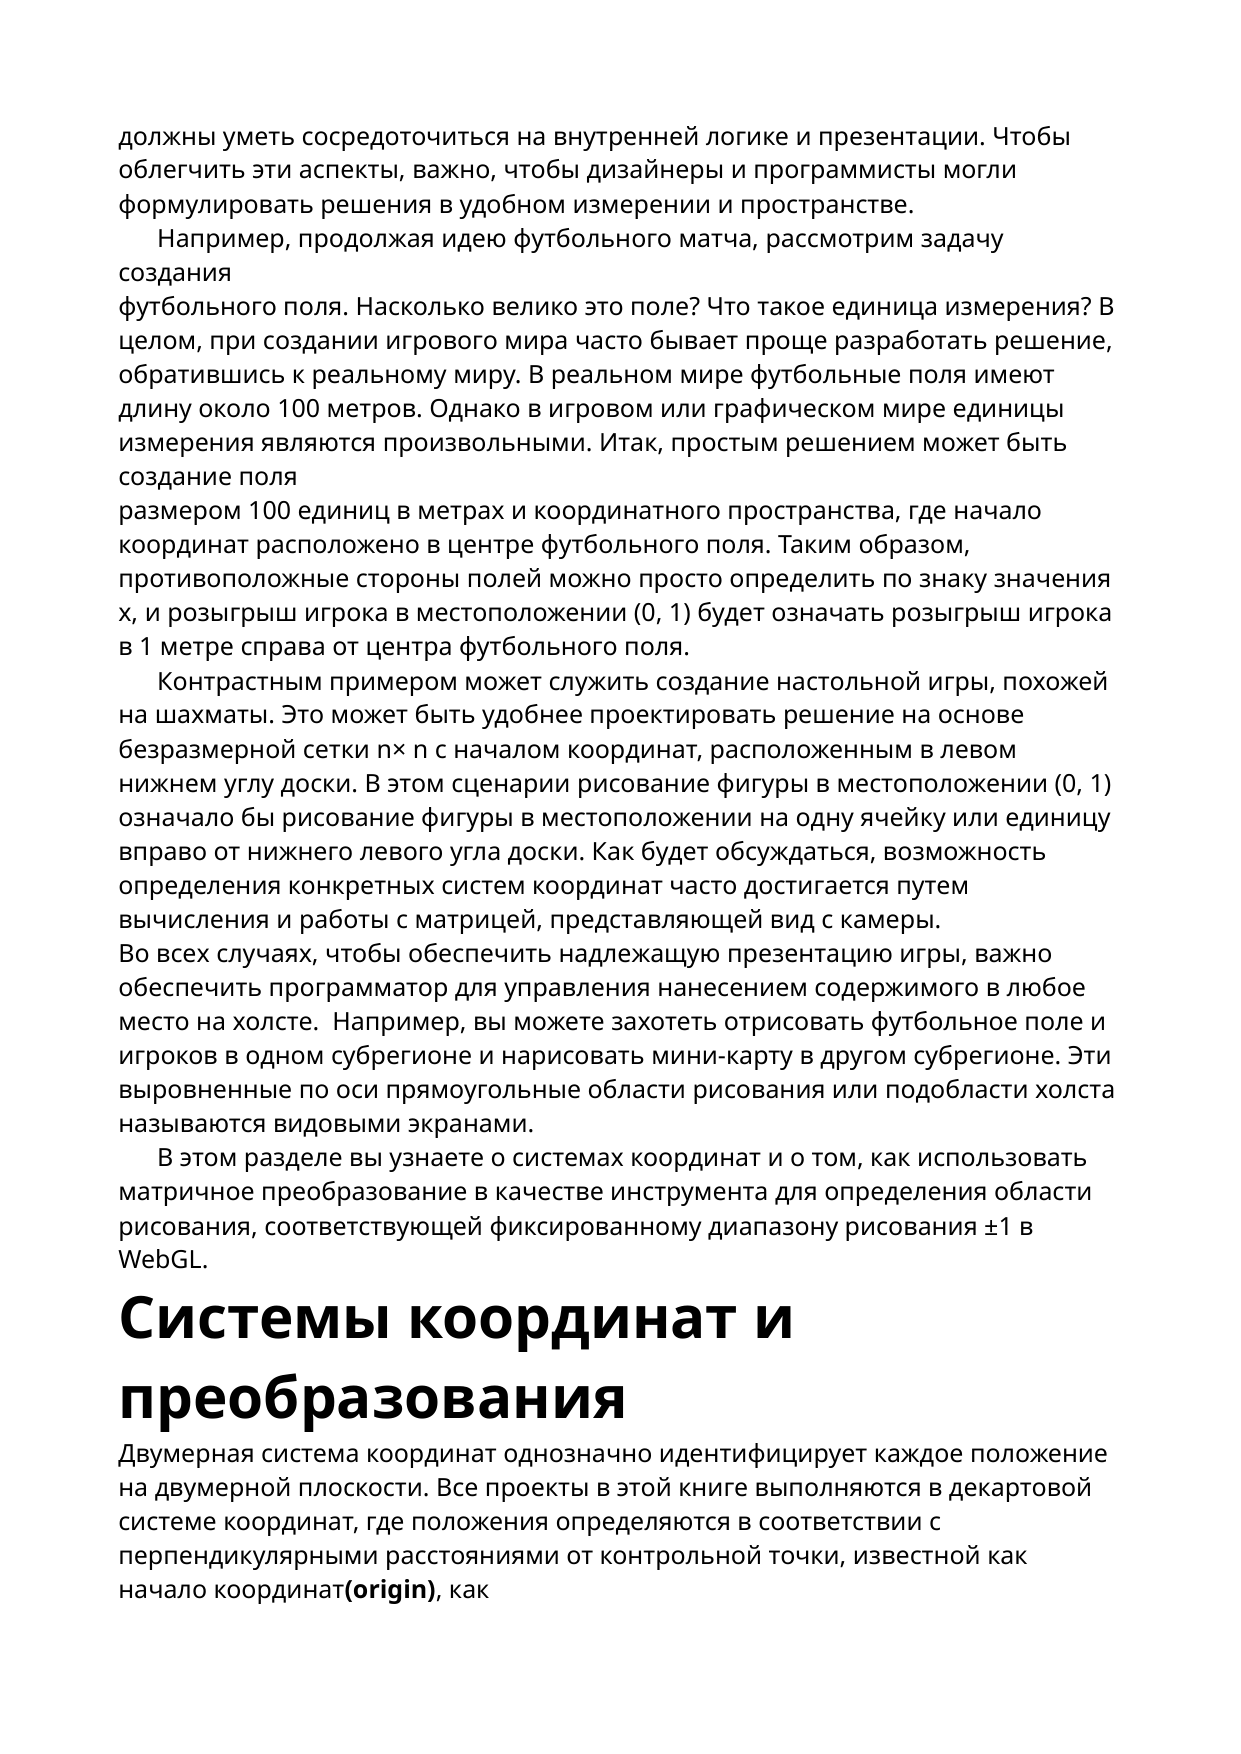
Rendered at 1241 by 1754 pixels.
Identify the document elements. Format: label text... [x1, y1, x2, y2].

text должны уметь сосредоточиться на внутренней логике и презентации. Чтобы облегчить эти аспекты, важно, чтобы дизайнеры и программисты могли формулировать решения в удобном измерении и пространстве. [118, 118, 1122, 220]
text В этом разделе вы узнаете о системах координат и о том, как использовать матричное преобразование в качестве инструмента для определения области рисования, соответствующей фиксированному диапазону рисования ±1 в WebGL. [118, 1140, 1122, 1276]
text Например, продолжая идею футбольного матча, рассмотрим задачу создания [118, 220, 1122, 288]
text Системы координат и преобразования [118, 1276, 1122, 1435]
text Контрастным примером может служить создание настольной игры, похожей на шахматы. Это может быть удобнее проектировать решение на основе безразмерной сетки n× n с началом координат, расположенным в левом нижнем углу доски. В этом сценарии рисование фигуры в местоположении (0, 1) означало бы рисование фигуры в местоположении на одну ячейку или единицу вправо от нижнего левого угла доски. Как будет обсуждаться, возможность определения конкретных систем координат часто достигается путем вычисления и работы с матрицей, представляющей вид с камеры. [118, 663, 1122, 936]
text размером 100 единиц в метрах и координатного пространства, где начало координат расположено в центре футбольного поля. Таким образом, противоположные стороны полей можно просто определить по знаку значения x, и розыгрыш игрока в местоположении (0, 1) будет означать розыгрыш игрока в 1 метре справа от центра футбольного поля. [118, 493, 1122, 663]
text Во всех случаях, чтобы обеспечить надлежащую презентацию игры, важно обеспечить программатор для управления нанесением содержимого в любое место на холсте. Например, вы можете захотеть отрисовать футбольное поле и игроков в одном субрегионе и нарисовать мини-карту в другом субрегионе. Эти выровненные по оси прямоугольные области рисования или подобласти холста называются видовыми экранами. [118, 936, 1122, 1140]
text футбольного поля. Насколько велико это поле? Что такое единица измерения? В целом, при создании игрового мира часто бывает проще разработать решение, обратившись к реальному миру. В реальном мире футбольные поля имеют длину около 100 метров. Однако в игровом или графическом мире единицы измерения являются произвольными. Итак, простым решением может быть создание поля [118, 288, 1122, 493]
text Двумерная система координат однозначно идентифицирует каждое положение на двумерной плоскости. Все проекты в этой книге выполняются в декартовой системе координат, где положения определяются в соответствии с перпендикулярными расстояниями от контрольной точки, известной как начало координат(origin), как [118, 1435, 1122, 1606]
